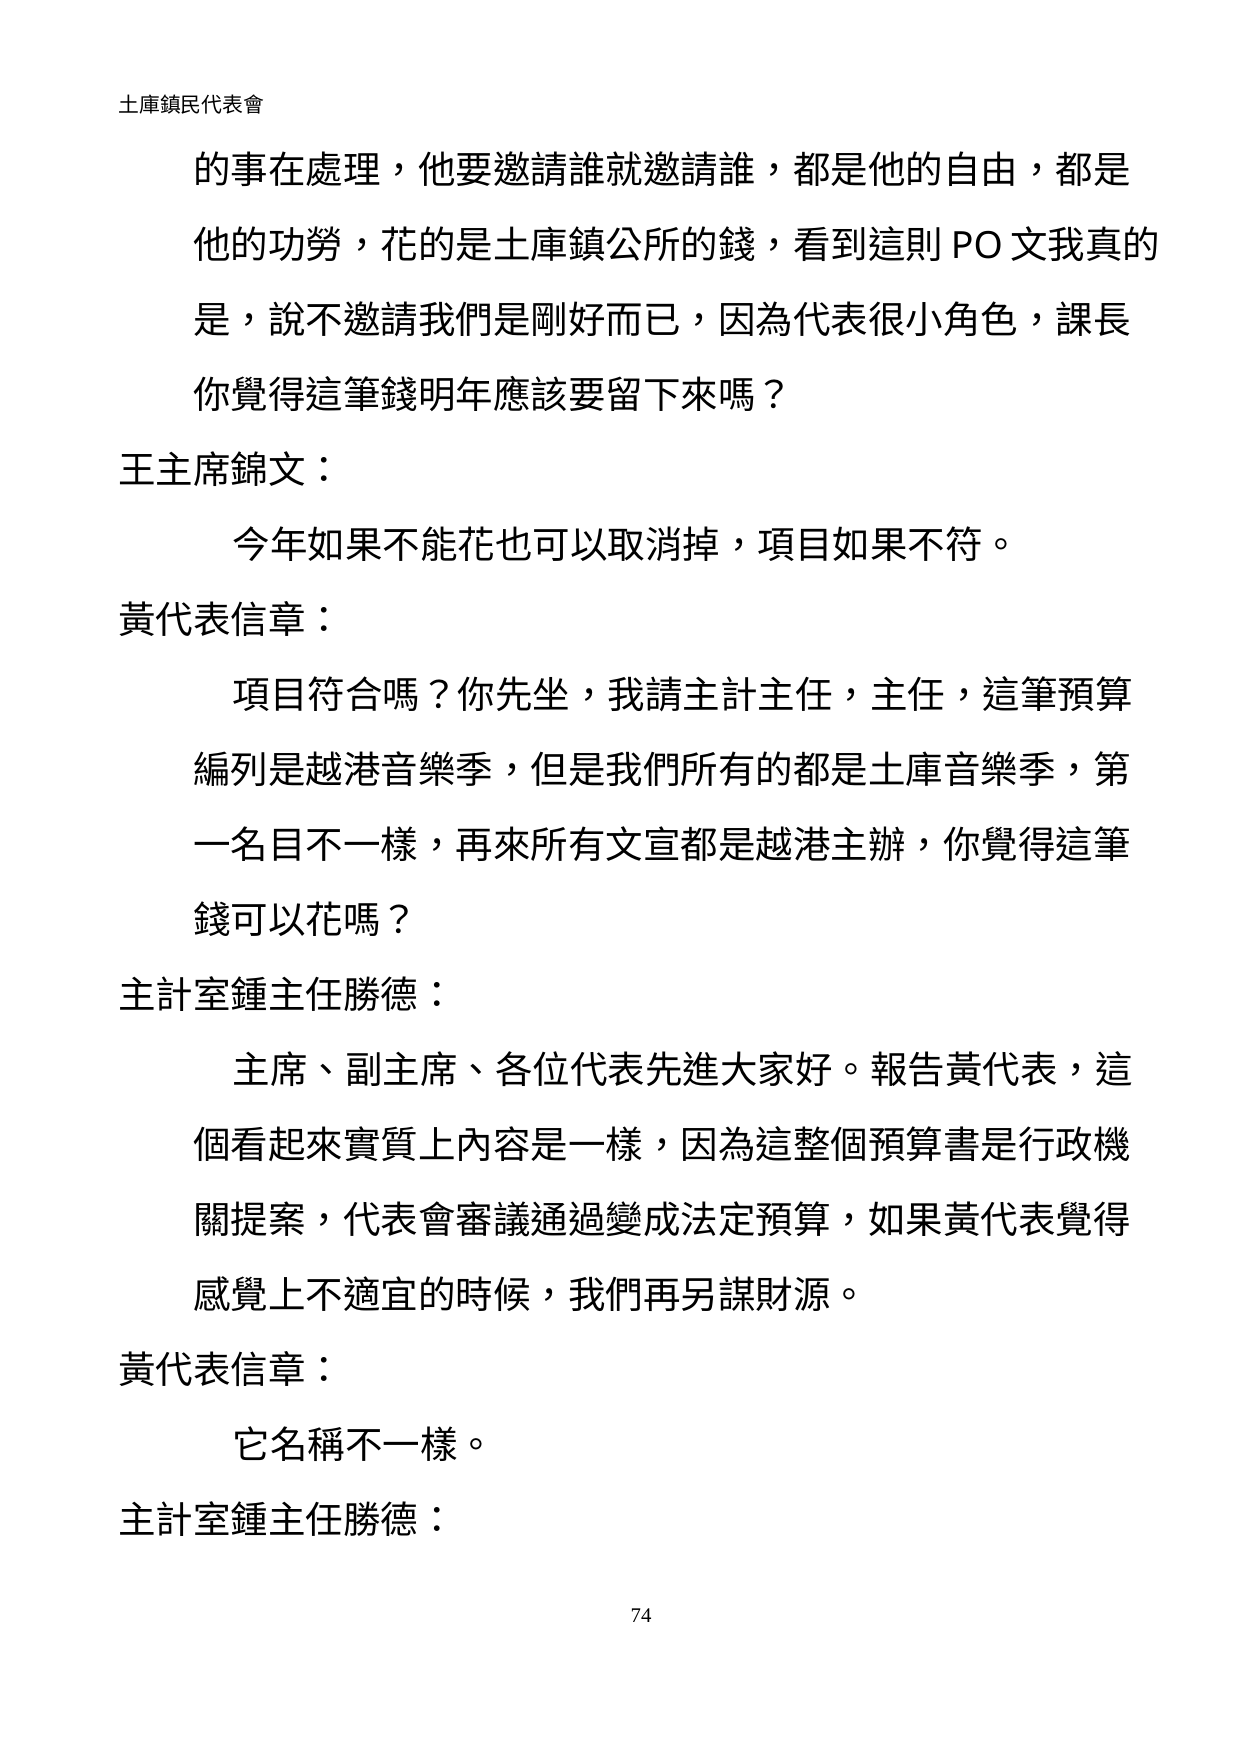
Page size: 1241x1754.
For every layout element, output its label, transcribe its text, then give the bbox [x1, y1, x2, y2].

text 項目符合嗎？你先坐，我請主計主任，主任，這筆預算編列是越港音樂季，但是我們所有的都是土庫音樂季，第一名目不一樣，再來所有文宣都是越港主辦，你覺得這筆錢可以花嗎？ [193, 654, 1163, 954]
text 主計室鍾主任勝德： [118, 1479, 1163, 1554]
text 主席、副主席、各位代表先進大家好。報告黃代表，這個看起來實質上內容是一樣，因為這整個預算書是行政機關提案，代表會審議通過變成法定預算，如果黃代表覺得感覺上不適宜的時候，我們再另謀財源。 [193, 1029, 1163, 1329]
text 王主席錦文： [118, 429, 1163, 504]
text 今年如果不能花也可以取消掉，項目如果不符。 [193, 504, 1163, 579]
text 主計室鍾主任勝德： [118, 954, 1163, 1029]
text 它名稱不一樣。 [193, 1404, 1163, 1479]
text 黃代表信章： [118, 579, 1163, 654]
text 的事在處理，他要邀請誰就邀請誰，都是他的自由，都是他的功勞，花的是土庫鎮公所的錢，看到這則PO文我真的是，說不邀請我們是剛好而已，因為代表很小角色，課長你覺得這筆錢明年應該要留下來嗎？ [193, 129, 1163, 429]
text 黃代表信章： [118, 1329, 1163, 1404]
